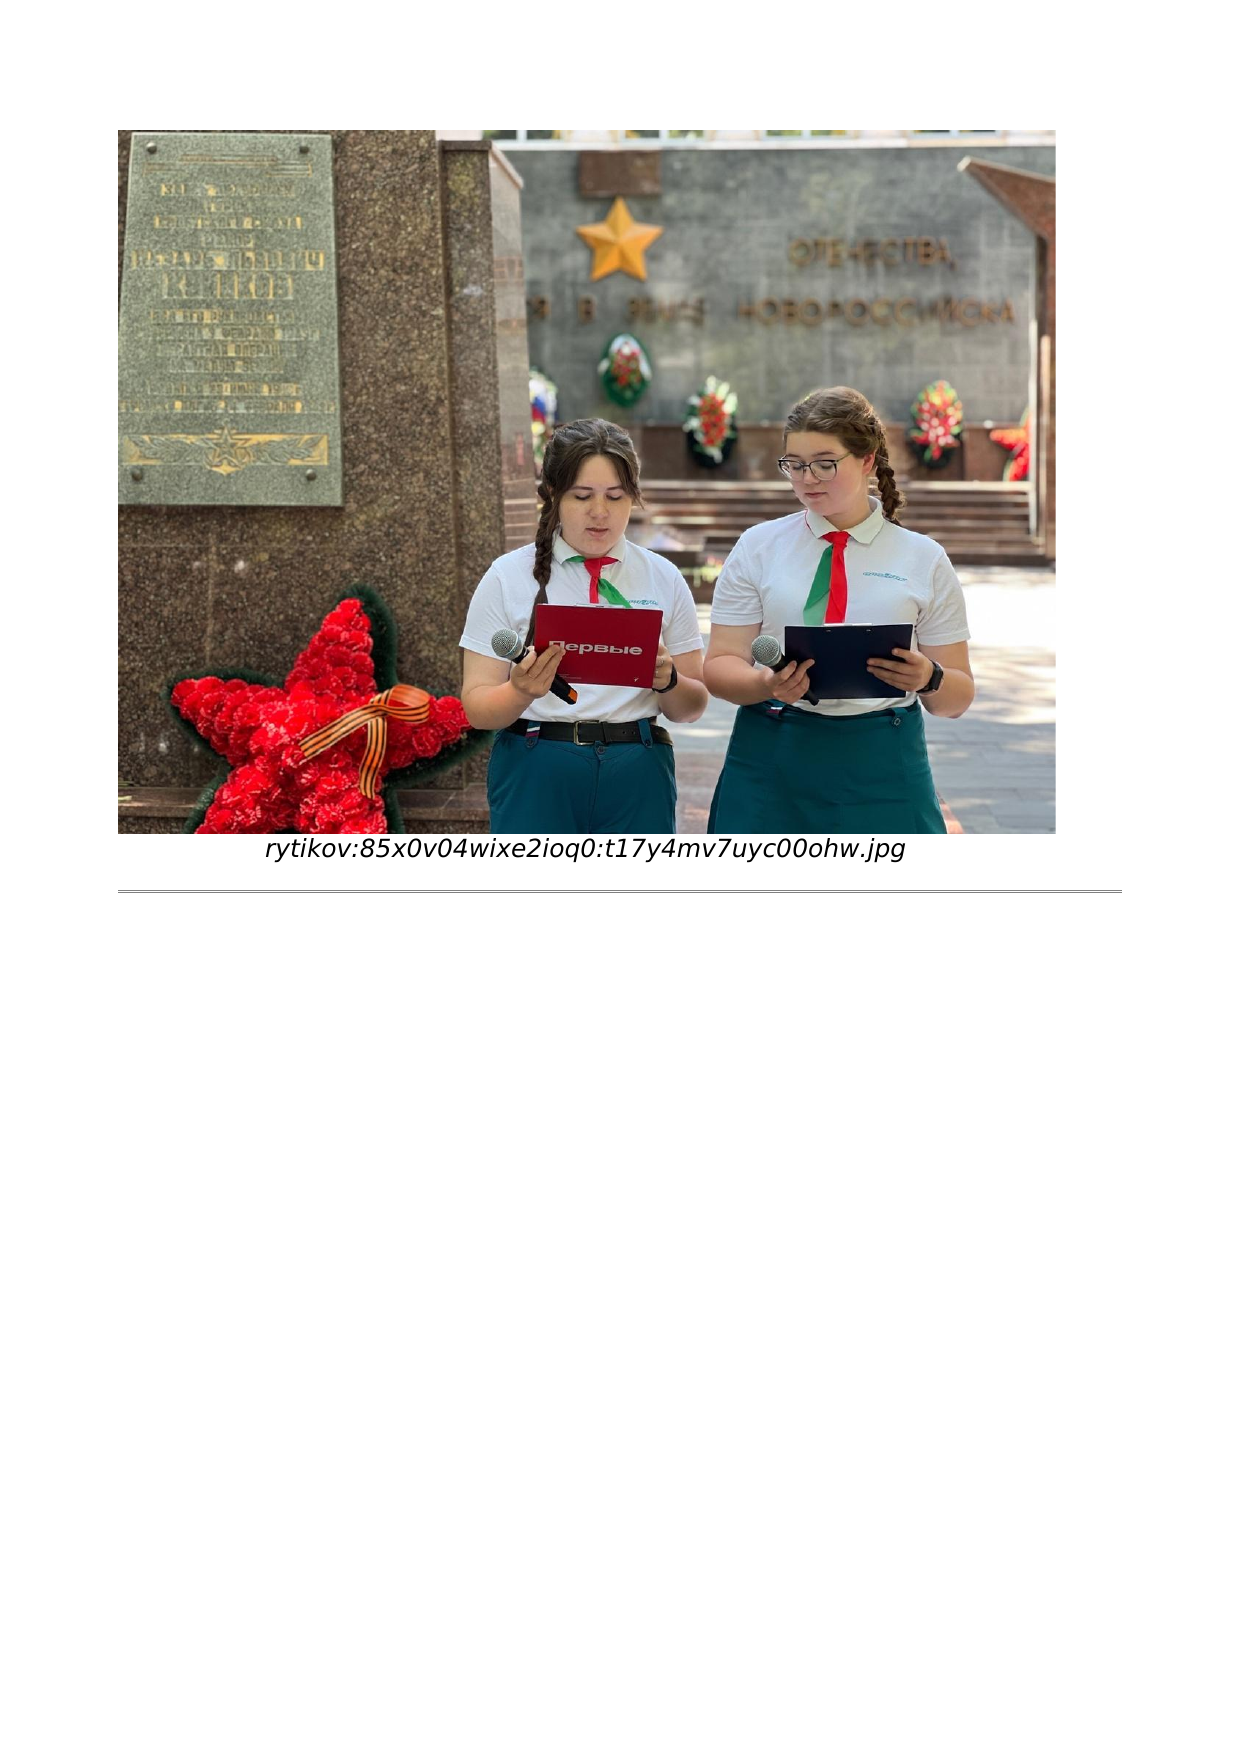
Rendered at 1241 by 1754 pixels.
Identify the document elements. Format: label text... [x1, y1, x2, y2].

picture [579, 824, 583, 834]
picture [735, 766, 745, 775]
picture [615, 757, 622, 764]
picture [588, 824, 604, 834]
picture [753, 780, 759, 789]
text rytikov:85x0v04wixe2ioq0:t17y4mv7uyc00ohw.jpg [118, 834, 1056, 863]
picture [118, 130, 1056, 834]
